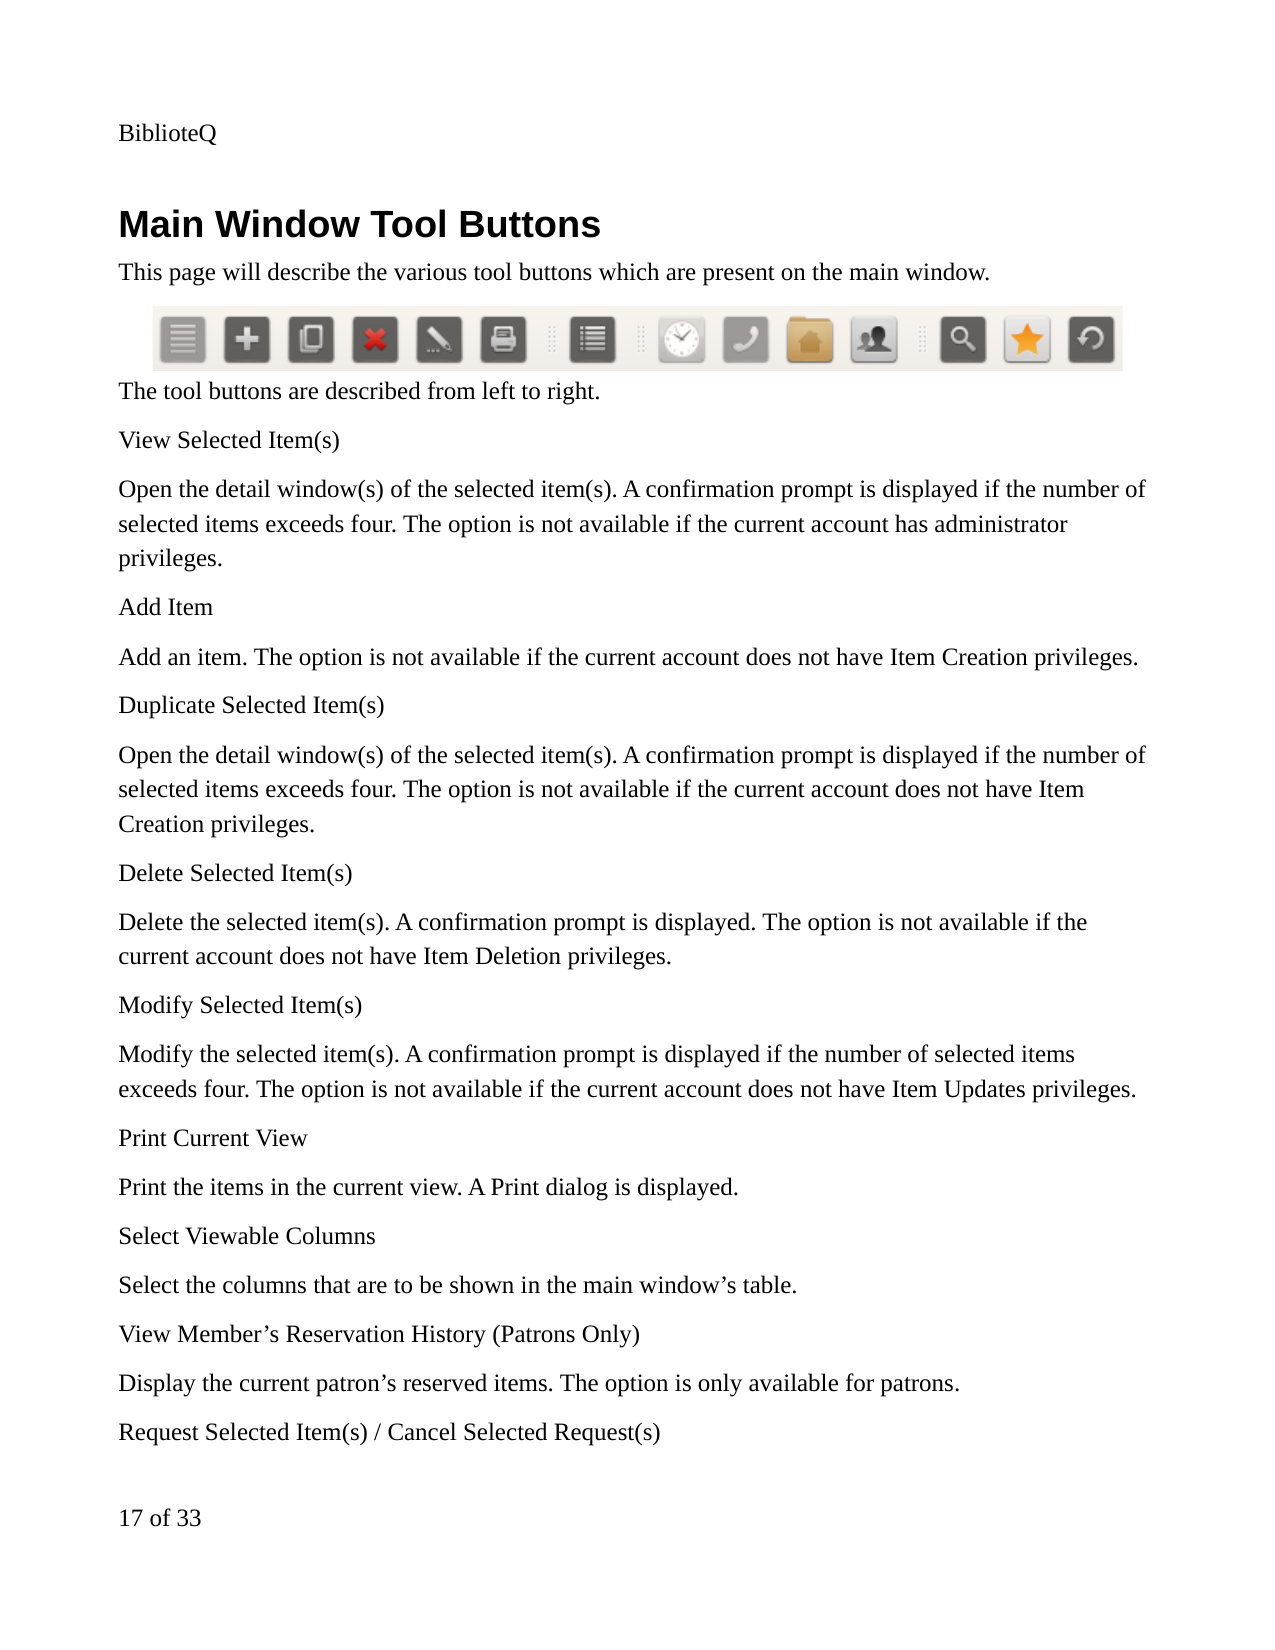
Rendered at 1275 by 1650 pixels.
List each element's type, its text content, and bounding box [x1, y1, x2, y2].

text Duplicate Selected Item(s) [118, 691, 1157, 719]
text Delete the selected item(s). A confirmation prompt is displayed. The option is not available if the current account does not have Item Deletion privileges. [118, 907, 1157, 970]
text Select Viewable Columns [118, 1221, 1157, 1250]
text Delete Selected Item(s) [118, 858, 1157, 886]
text Print Current View [118, 1123, 1157, 1152]
subtitle Main Window Tool Buttons [118, 201, 1157, 245]
text Add Item [118, 592, 1157, 621]
text Print the items in the current view. A Print dialog is displayed. [118, 1172, 1157, 1201]
text Select the columns that are to be shown in the main window’s table. [118, 1270, 1157, 1299]
text Open the detail window(s) of the selected item(s). A confirmation prompt is displayed if the number of selected items exceeds four. The option is not available if the current account does not have Item Creation privileges. [118, 740, 1157, 837]
text Add an item. The option is not available if the current account does not have Item Creation privileges. [118, 642, 1157, 670]
text Modify the selected item(s). A confirmation prompt is displayed if the number of selected items exceeds four. The option is not available if the current account does not have Item Updates privileges. [118, 1039, 1157, 1103]
text Modify Selected Item(s) [118, 990, 1157, 1019]
text Display the current patron’s reserved items. The option is only available for patrons. [118, 1368, 1157, 1397]
text This page will describe the various tool buttons which are present on the main window. [118, 257, 1157, 286]
text View Member’s Reservation History (Patrons Only) [118, 1319, 1157, 1348]
text Request Selected Item(s) / Cancel Selected Request(s) [118, 1417, 1157, 1446]
picture [152, 306, 1123, 371]
text The tool buttons are described from left to right. [118, 371, 1157, 405]
text View Selected Item(s) [118, 425, 1157, 454]
text Open the detail window(s) of the selected item(s). A confirmation prompt is displayed if the number of selected items exceeds four. The option is not available if the current account has administrator privileges. [118, 474, 1157, 572]
